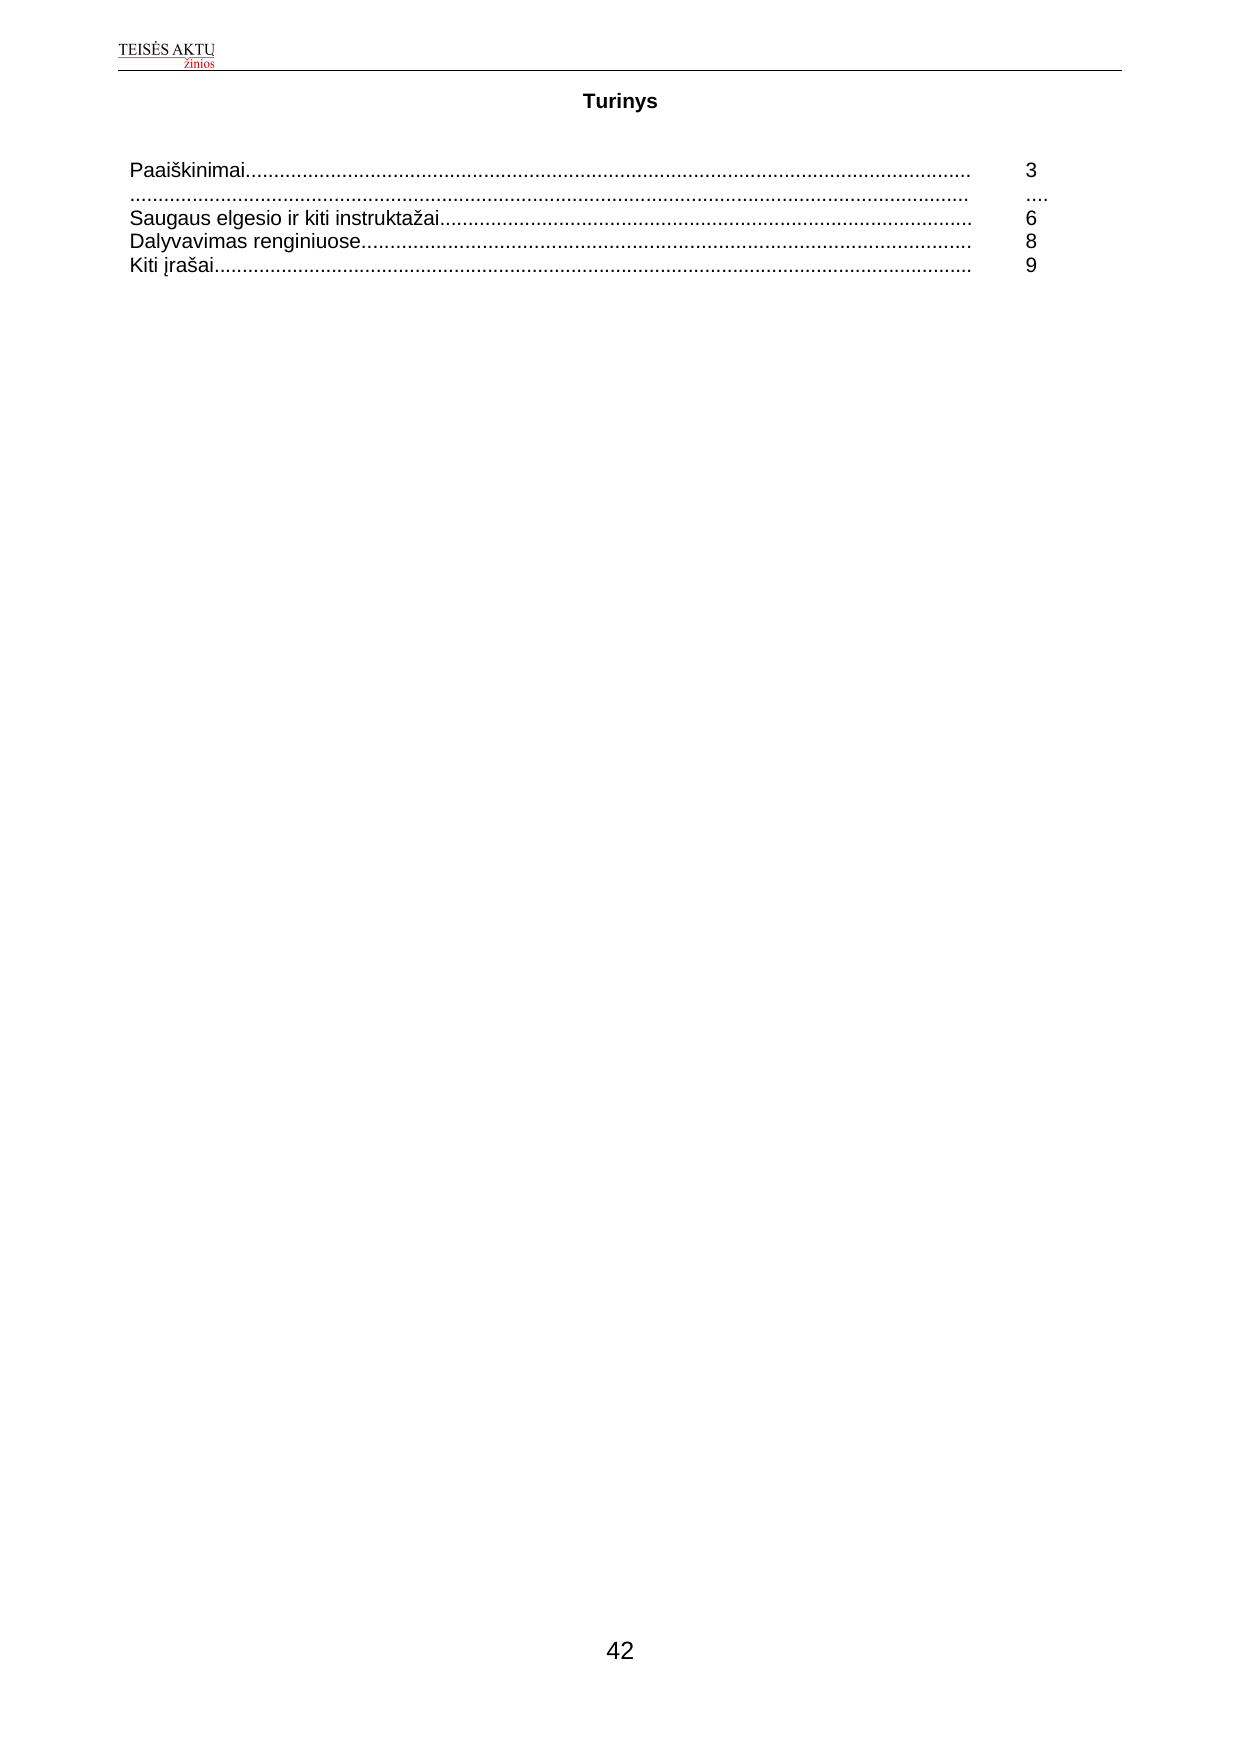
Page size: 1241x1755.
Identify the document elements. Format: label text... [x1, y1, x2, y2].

table_header 3 [1014, 158, 1104, 181]
table_cell 8 [1014, 229, 1104, 253]
table_cell Kiti įrašai........................................................................................................................................ [118, 253, 1014, 277]
table_cell 9 [1014, 253, 1104, 277]
table_cell .... [1014, 181, 1104, 205]
table_cell Saugaus elgesio ir kiti instruktažai.............................................................................................. [118, 205, 1014, 229]
table_header Paaiškinimai................................................................................................................................ [118, 158, 1014, 181]
table_cell Dalyvavimas renginiuose.......................................................................................................... [118, 229, 1014, 253]
table_cell 6 [1014, 205, 1104, 229]
text Turinys [118, 89, 1122, 113]
table_cell .................................................................................................................................................... [118, 181, 1014, 205]
